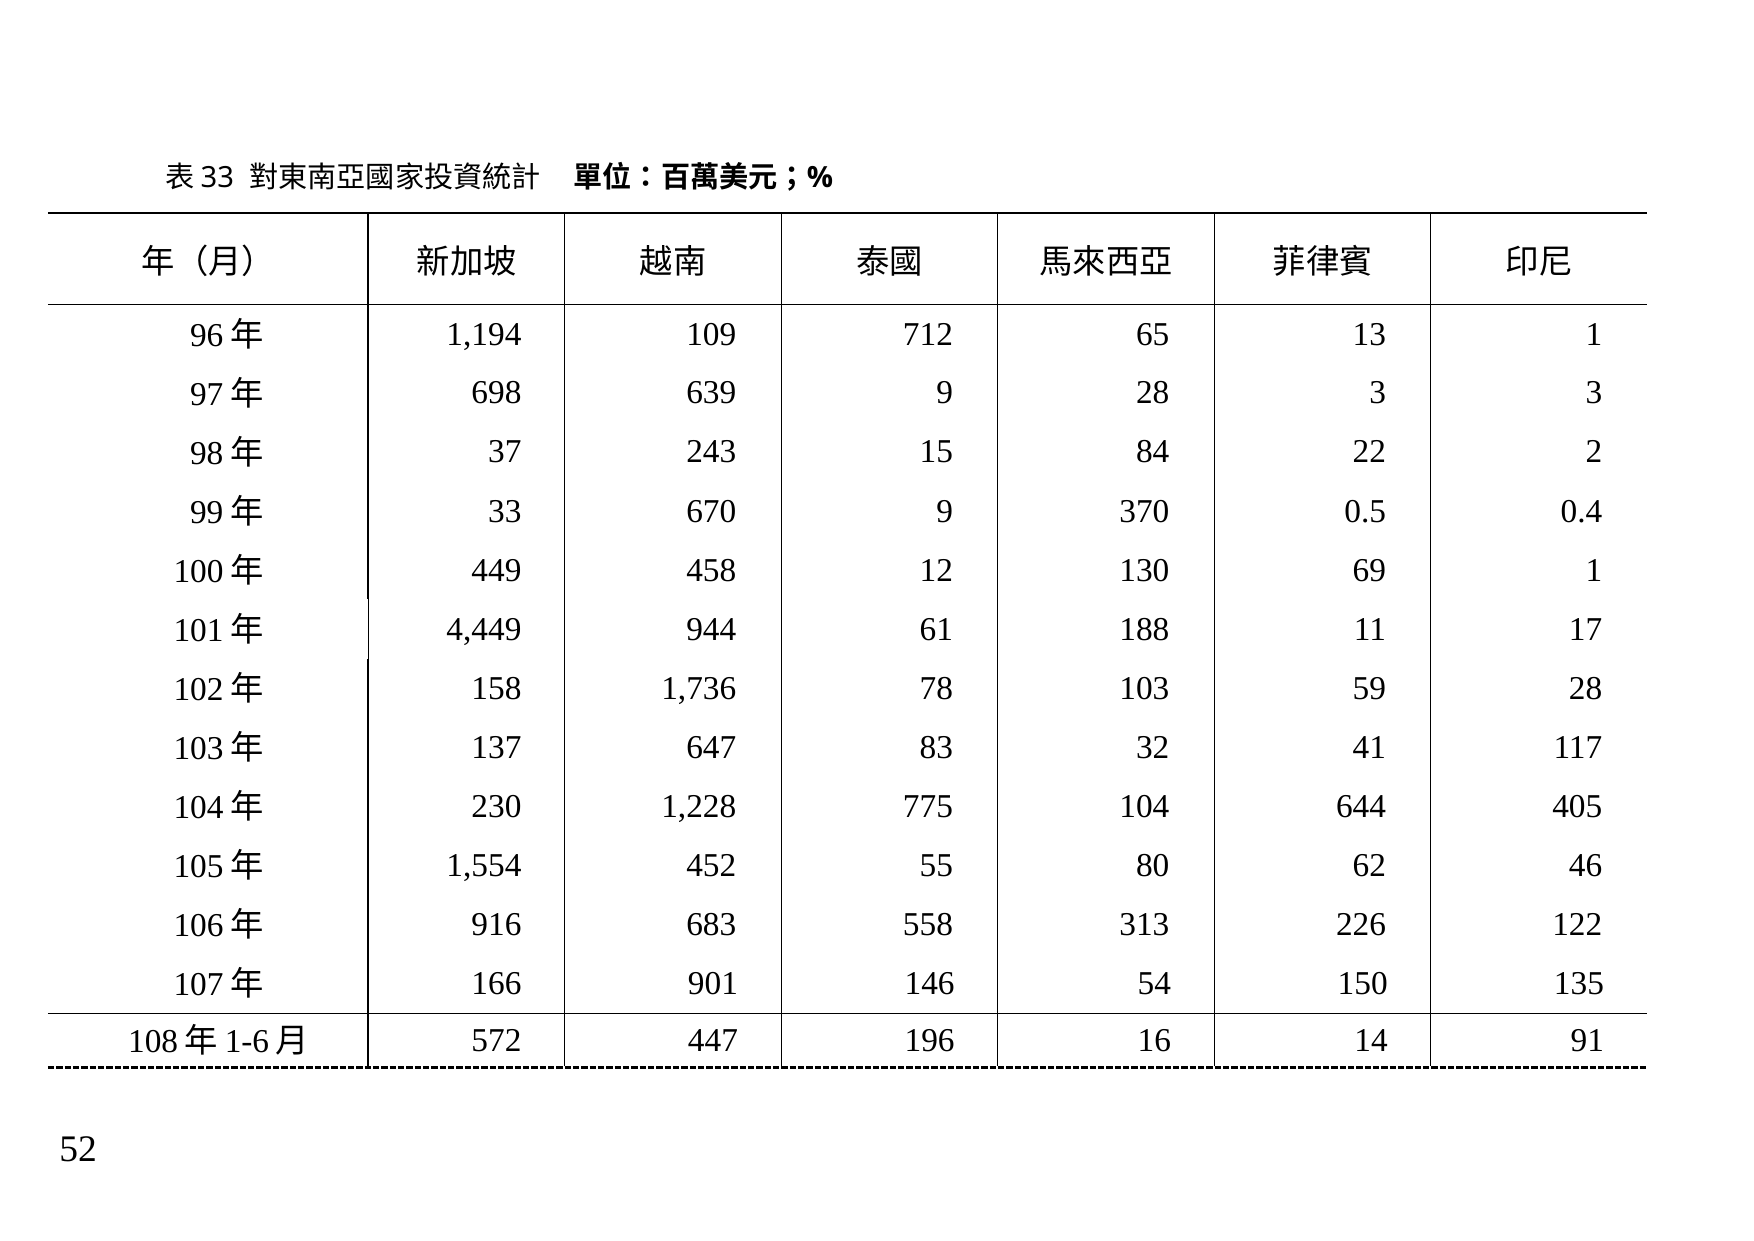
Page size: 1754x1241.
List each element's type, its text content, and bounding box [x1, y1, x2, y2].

table_cell 572 [369, 1014, 564, 1066]
table_header 泰國 [782, 214, 997, 304]
table_cell 104 [998, 777, 1214, 836]
table_cell 46 [1431, 836, 1647, 895]
table_cell 901 [565, 954, 781, 1013]
table_cell 108年1-6月 [48, 1014, 367, 1066]
table_cell 99年 [48, 481, 367, 540]
table_cell 117 [1431, 718, 1647, 777]
table_cell 61 [782, 599, 997, 658]
table_cell 62 [1215, 836, 1430, 895]
subtitle 表33 對東南亞國家投資統計 單位：百萬美元；% [59, 137, 1636, 212]
table_cell 65 [998, 305, 1214, 363]
table_cell 17 [1431, 599, 1647, 658]
table_cell 196 [782, 1014, 997, 1066]
table_cell 83 [782, 718, 997, 777]
table_cell 84 [998, 422, 1214, 481]
table_cell 37 [369, 422, 564, 481]
table_cell 14 [1215, 1014, 1430, 1066]
table_cell 22 [1215, 422, 1430, 481]
table_cell 558 [782, 895, 997, 954]
table_cell 100年 [48, 540, 367, 599]
table_cell 452 [565, 836, 781, 895]
table_cell 32 [998, 718, 1214, 777]
table_cell 4,449 [369, 599, 564, 658]
table_cell 107年 [48, 954, 367, 1013]
table_cell 103 [998, 659, 1214, 717]
table_cell 1,736 [565, 659, 781, 717]
table_header 越南 [565, 214, 781, 304]
table_cell 9 [782, 481, 997, 540]
table_cell 188 [998, 599, 1214, 658]
table_cell 55 [782, 836, 997, 895]
table_cell 458 [565, 540, 781, 599]
table_cell 449 [369, 540, 564, 599]
table_cell 16 [998, 1014, 1214, 1066]
table_cell 775 [782, 777, 997, 836]
table_cell 130 [998, 540, 1214, 599]
table_cell 644 [1215, 777, 1430, 836]
table_cell 1 [1431, 305, 1647, 363]
table_cell 2 [1431, 422, 1647, 481]
table_cell 105年 [48, 836, 367, 895]
table_cell 3 [1431, 363, 1647, 422]
table_cell 15 [782, 422, 997, 481]
table_cell 150 [1215, 954, 1430, 1013]
table_cell 33 [369, 481, 564, 540]
table_cell 158 [369, 659, 564, 717]
table_cell 91 [1431, 1014, 1647, 1066]
table_cell 80 [998, 836, 1214, 895]
table_cell 28 [998, 363, 1214, 422]
table_cell 97年 [48, 363, 367, 422]
table_header 印尼 [1431, 214, 1647, 304]
table_cell 59 [1215, 659, 1430, 717]
table_cell 135 [1431, 954, 1647, 1013]
table_cell 102年 [48, 659, 367, 717]
table_header 馬來西亞 [998, 214, 1214, 304]
table_cell 226 [1215, 895, 1430, 954]
table_cell 28 [1431, 659, 1647, 717]
table_cell 54 [998, 954, 1214, 1013]
table_cell 104年 [48, 777, 367, 836]
table_cell 639 [565, 363, 781, 422]
table_cell 96年 [48, 305, 367, 363]
table_cell 1 [1431, 540, 1647, 599]
table_cell 0.5 [1215, 481, 1430, 540]
table_header 年（月） [48, 214, 367, 304]
table_cell 1,554 [369, 836, 564, 895]
table_cell 313 [998, 895, 1214, 954]
table_cell 916 [369, 895, 564, 954]
table_cell 1,194 [369, 305, 564, 363]
table_cell 243 [565, 422, 781, 481]
table_cell 405 [1431, 777, 1647, 836]
table_cell 670 [565, 481, 781, 540]
table_cell 712 [782, 305, 997, 363]
table_header 菲律賓 [1215, 214, 1430, 304]
table_cell 146 [782, 954, 997, 1013]
table_cell 447 [565, 1014, 781, 1066]
table_cell 109 [565, 305, 781, 363]
table_cell 166 [369, 954, 564, 1013]
table_cell 3 [1215, 363, 1430, 422]
table_cell 0.4 [1431, 481, 1647, 540]
table_cell 122 [1431, 895, 1647, 954]
table_header 新加坡 [369, 214, 564, 304]
table_cell 41 [1215, 718, 1430, 777]
table_cell 11 [1215, 599, 1430, 658]
table_cell 137 [369, 718, 564, 777]
table_cell 698 [369, 363, 564, 422]
table_cell 103年 [48, 718, 367, 777]
table_cell 78 [782, 659, 997, 717]
table_cell 101年 [48, 599, 368, 658]
table_cell 9 [782, 363, 997, 422]
table_cell 944 [565, 599, 781, 658]
table_cell 683 [565, 895, 781, 954]
table_cell 230 [369, 777, 564, 836]
table_cell 1,228 [565, 777, 781, 836]
table_cell 106年 [48, 895, 367, 954]
table_cell 69 [1215, 540, 1430, 599]
table_cell 13 [1215, 305, 1430, 363]
table_cell 12 [782, 540, 997, 599]
table_cell 647 [565, 718, 781, 777]
table_cell 98年 [48, 422, 367, 481]
table_cell 370 [998, 481, 1214, 540]
